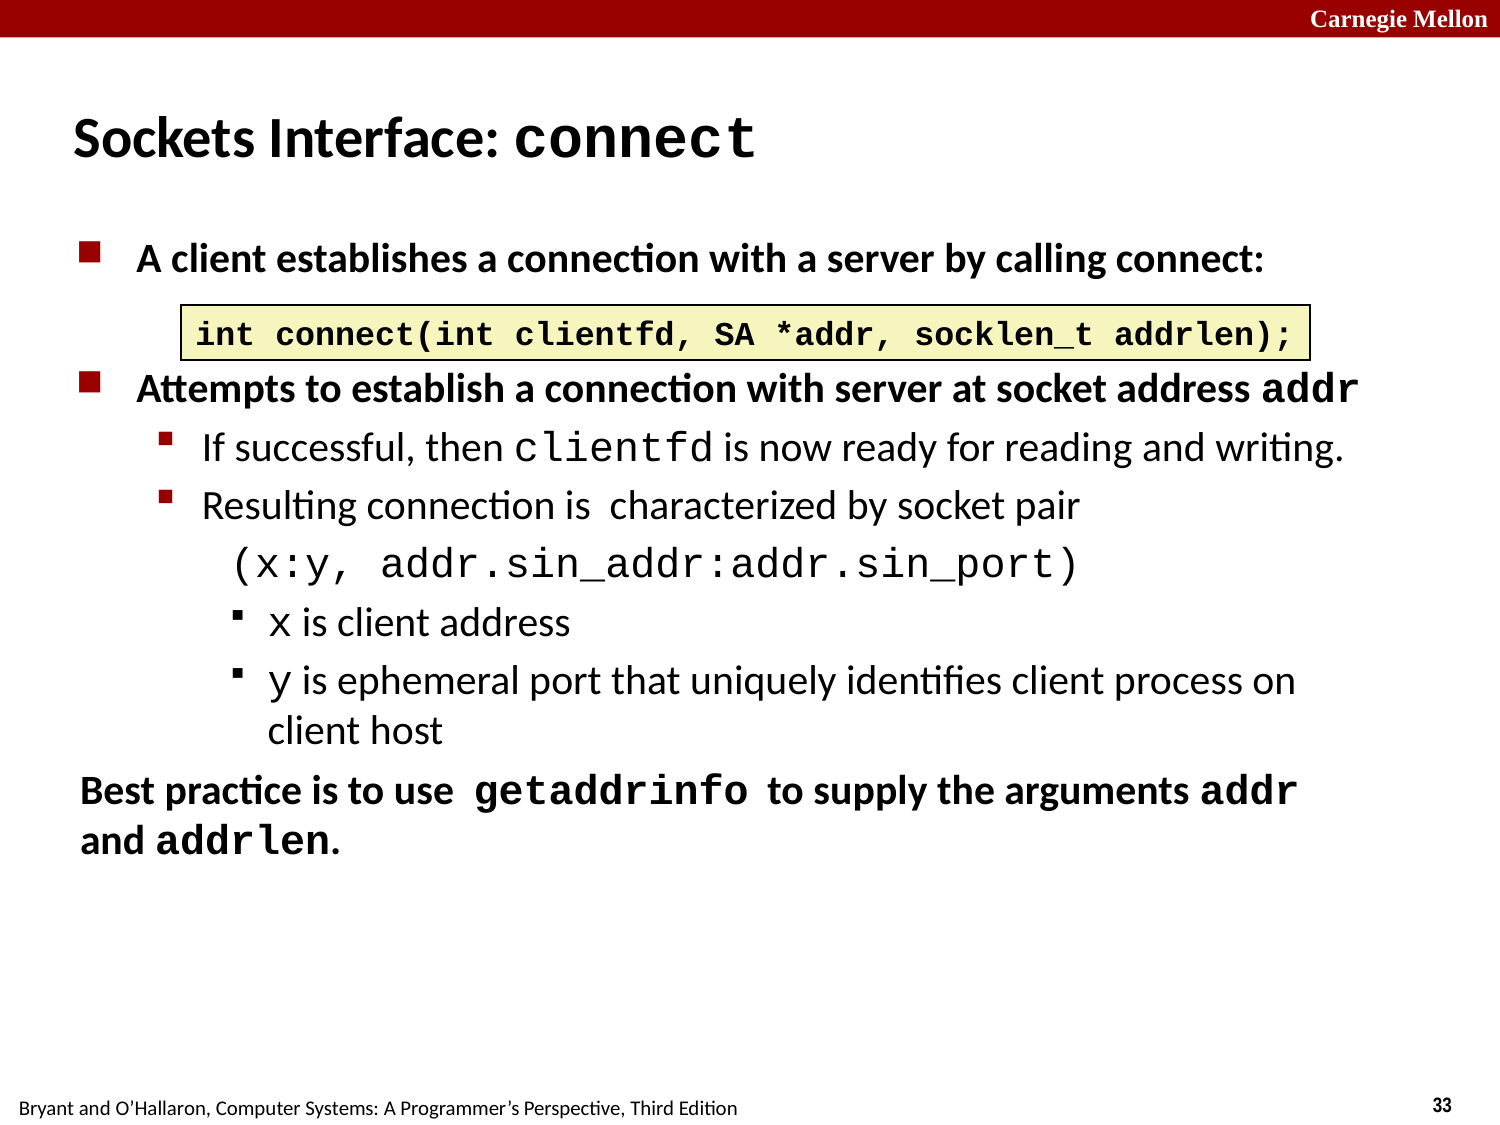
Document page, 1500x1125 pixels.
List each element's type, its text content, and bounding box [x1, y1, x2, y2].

title Sockets Interface: connect [58, 71, 1304, 197]
text_box int connect(int clientfd, SA *addr, socklen_t addrlen); [180, 305, 1311, 360]
list A client establishes a connection with a server by calling connect: Attempts to establish a connection with server at socket address addr If successful, then clientfd is now ready for reading and writing. Resulting connection is characterized by socket pair (x:y, addr.sin_addr:addr.sin_port) x is client address y is ephemeral port that uniquely identifies client process on client host Best practice is to use getaddrinfo to supply the arguments addr and addrlen. [65, 223, 1388, 350]
